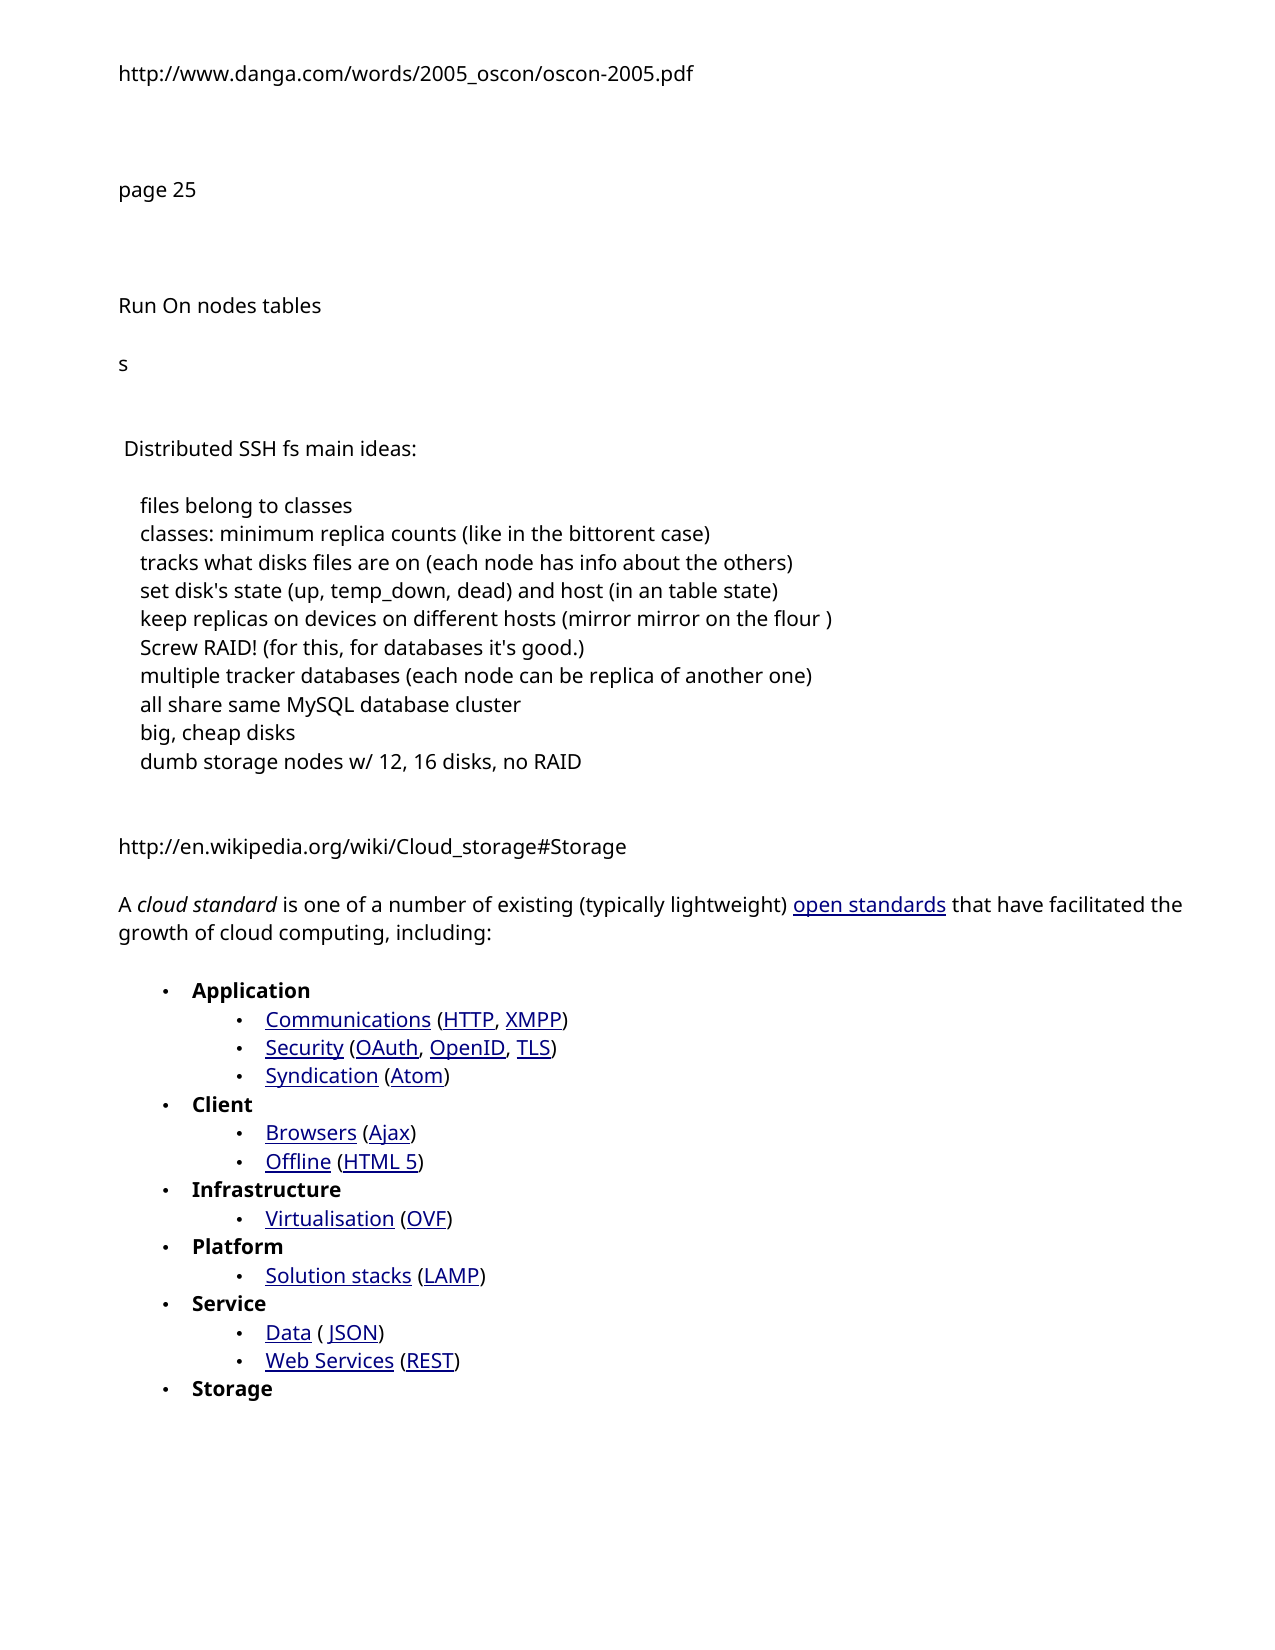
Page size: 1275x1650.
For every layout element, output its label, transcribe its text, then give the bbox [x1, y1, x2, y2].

list Communications (HTTP, XMPP) [236, 1005, 1216, 1033]
text s Distributed SSH fs main ideas: files belong to classes classes: minimum replica counts (like in the bittorent case) tracks what disks files are on (each node has info about the others) set disk's state (up, temp_down, dead) and host (in an table state) keep replicas on devices on different hosts (mirror mirror on the flour ) Screw RAID! (for this, for databases it's good.) multiple tracker databases (each node can be replica of another one) all share same MySQL database cluster big, cheap disks dumb storage nodes w/ 12, 16 disks, no RAID http://en.wikipedia.org/wiki/Cloud_storage#Storage [118, 349, 1216, 861]
list Storage [162, 1374, 1216, 1403]
list Application [162, 976, 1216, 1005]
list Web Services (REST) [236, 1346, 1216, 1374]
text page 25 [118, 175, 1216, 203]
text http://www.danga.com/words/2005_oscon/oscon-2005.pdf [118, 59, 1216, 87]
text A cloud standard is one of a number of existing (typically lightweight) open standards that have facilitated the growth of cloud computing, including: [118, 890, 1216, 947]
list Virtualisation (OVF) [236, 1204, 1216, 1232]
list Syndication (Atom) [236, 1062, 1216, 1090]
text Run On nodes tables [118, 291, 1216, 319]
list Browsers (Ajax) [236, 1118, 1216, 1147]
list Infrastructure [162, 1175, 1216, 1204]
list Solution stacks (LAMP) [236, 1261, 1216, 1289]
list Offline (HTML 5) [236, 1147, 1216, 1175]
list Data ( JSON) [236, 1318, 1216, 1346]
list Service [162, 1289, 1216, 1318]
list Client [162, 1090, 1216, 1118]
list Platform [162, 1232, 1216, 1261]
list Security (OAuth, OpenID, TLS) [236, 1033, 1216, 1062]
